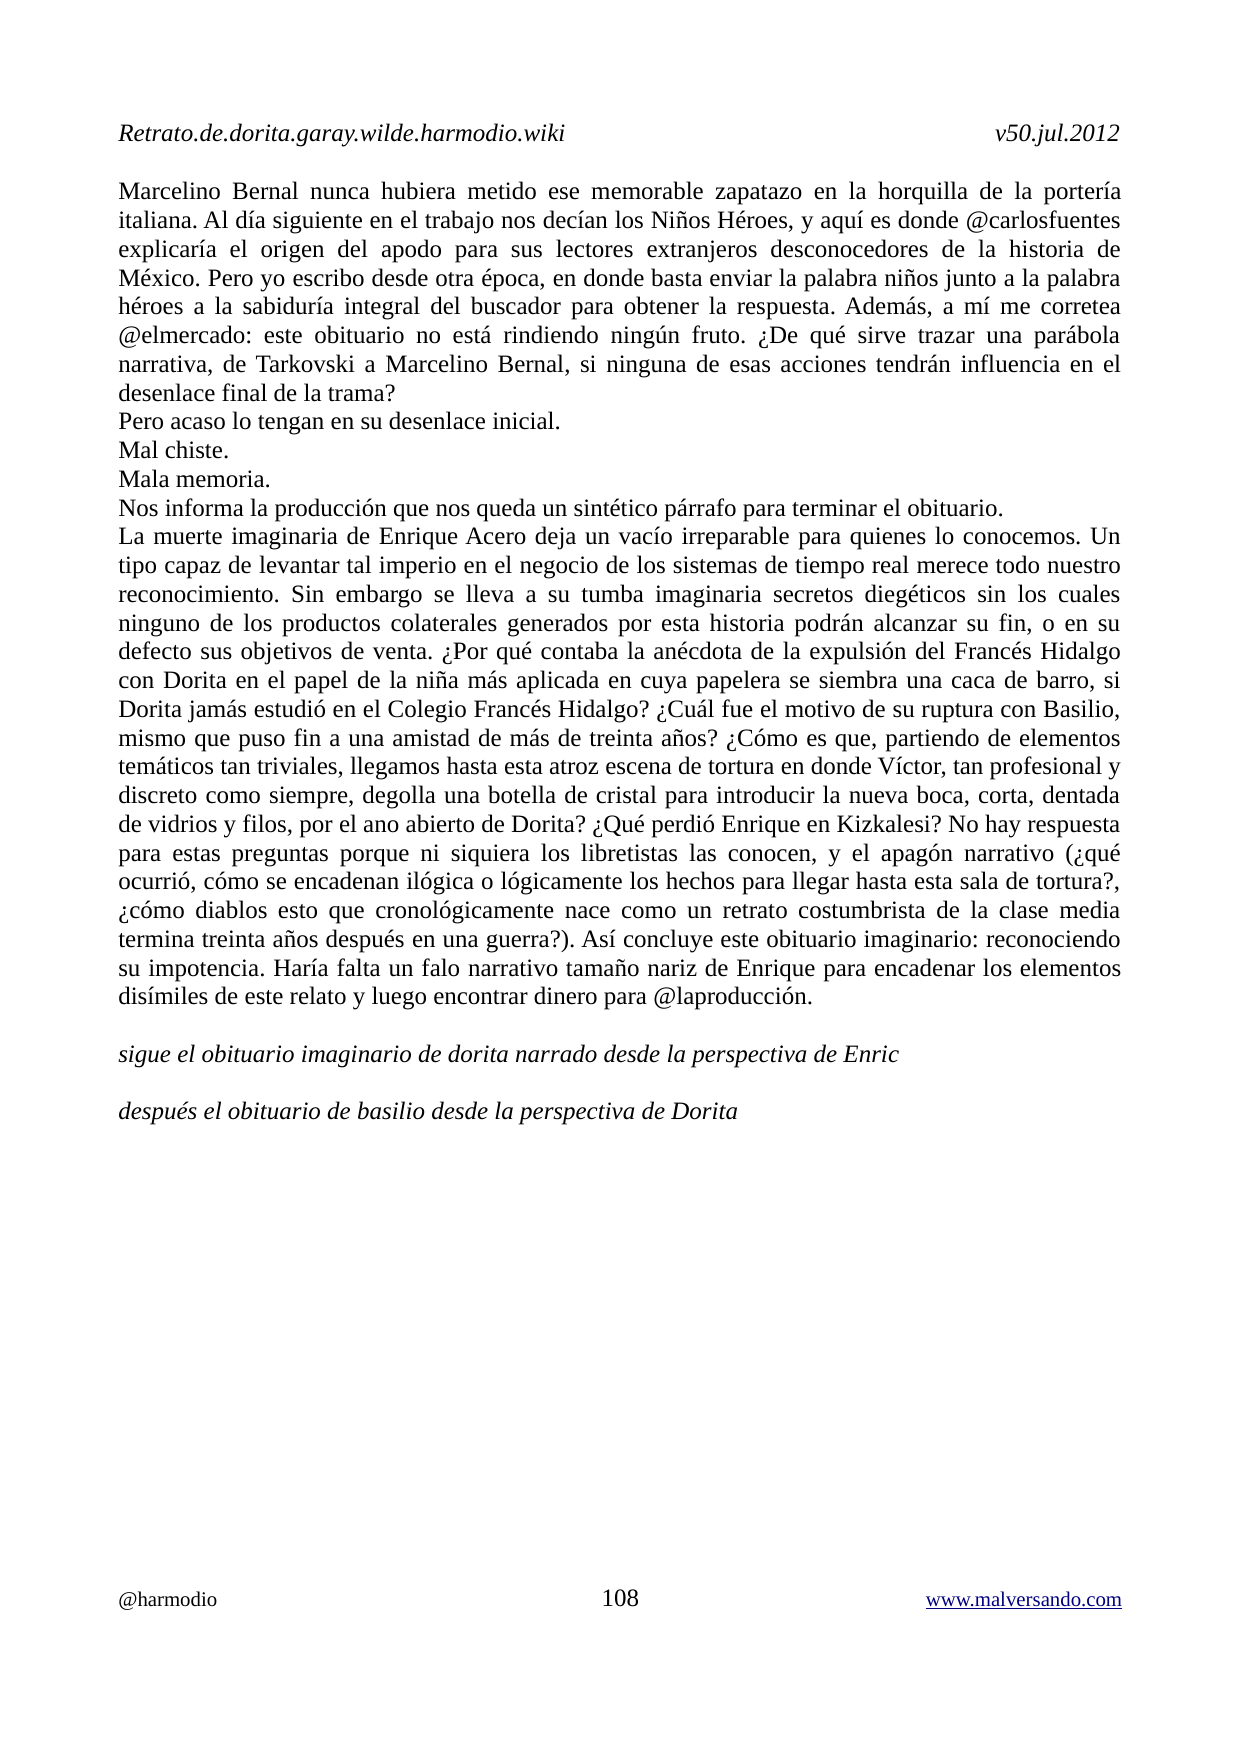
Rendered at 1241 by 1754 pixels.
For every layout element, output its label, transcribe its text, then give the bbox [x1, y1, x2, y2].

text Nos informa la producción que nos queda un sintético párrafo para terminar el obituario. [118, 493, 1122, 521]
text Pero acaso lo tengan en su desenlace inicial. [118, 406, 1122, 435]
text La muerte imaginaria de Enrique Acero deja un vacío irreparable para quienes lo conocemos. Un tipo capaz de levantar tal imperio en el negocio de los sistemas de tiempo real merece todo nuestro reconocimiento. Sin embargo se lleva a su tumba imaginaria secretos diegéticos sin los cuales ninguno de los productos colaterales generados por esta historia podrán alcanzar su fin, o en su defecto sus objetivos de venta. ¿Por qué contaba la anécdota de la expulsión del Francés Hidalgo con Dorita en el papel de la niña más aplicada en cuya papelera se siembra una caca de barro, si Dorita jamás estudió en el Colegio Francés Hidalgo? ¿Cuál fue el motivo de su ruptura con Basilio, mismo que puso fin a una amistad de más de treinta años? ¿Cómo es que, partiendo de elementos temáticos tan triviales, llegamos hasta esta atroz escena de tortura en donde Víctor, tan profesional y discreto como siempre, degolla una botella de cristal para introducir la nueva boca, corta, dentada de vidrios y filos, por el ano abierto de Dorita? ¿Qué perdió Enrique en Kizkalesi? No hay respuesta para estas preguntas porque ni siquiera los libretistas las conocen, y el apagón narrativo (¿qué ocurrió, cómo se encadenan ilógica o lógicamente los hechos para llegar hasta esta sala de tortura?, ¿cómo diablos esto que cronológicamente nace como un retrato costumbrista de la clase media termina treinta años después en una guerra?). Así concluye este obituario imaginario: reconociendo su impotencia. Haría falta un falo narrativo tamaño nariz de Enrique para encadenar los elementos disímiles de este relato y luego encontrar dinero para @laproducción. [118, 521, 1122, 1010]
text después el obituario de basilio desde la perspectiva de Dorita [118, 1096, 1122, 1125]
text Marcelino Bernal nunca hubiera metido ese memorable zapatazo en la horquilla de la portería italiana. Al día siguiente en el trabajo nos decían los Niños Héroes, y aquí es donde @carlosfuentes explicaría el origen del apodo para sus lectores extranjeros desconocedores de la historia de México. Pero yo escribo desde otra época, en donde basta enviar la palabra niños junto a la palabra héroes a la sabiduría integral del buscador para obtener la respuesta. Además, a mí me corretea @elmercado: este obituario no está rindiendo ningún fruto. ¿De qué sirve trazar una parábola narrativa, de Tarkovski a Marcelino Bernal, si ninguna de esas acciones tendrán influencia en el desenlace final de la trama? [118, 176, 1122, 406]
text sigue el obituario imaginario de dorita narrado desde la perspectiva de Enric [118, 1039, 1122, 1068]
text Mala memoria. [118, 464, 1122, 493]
text Mal chiste. [118, 435, 1122, 464]
